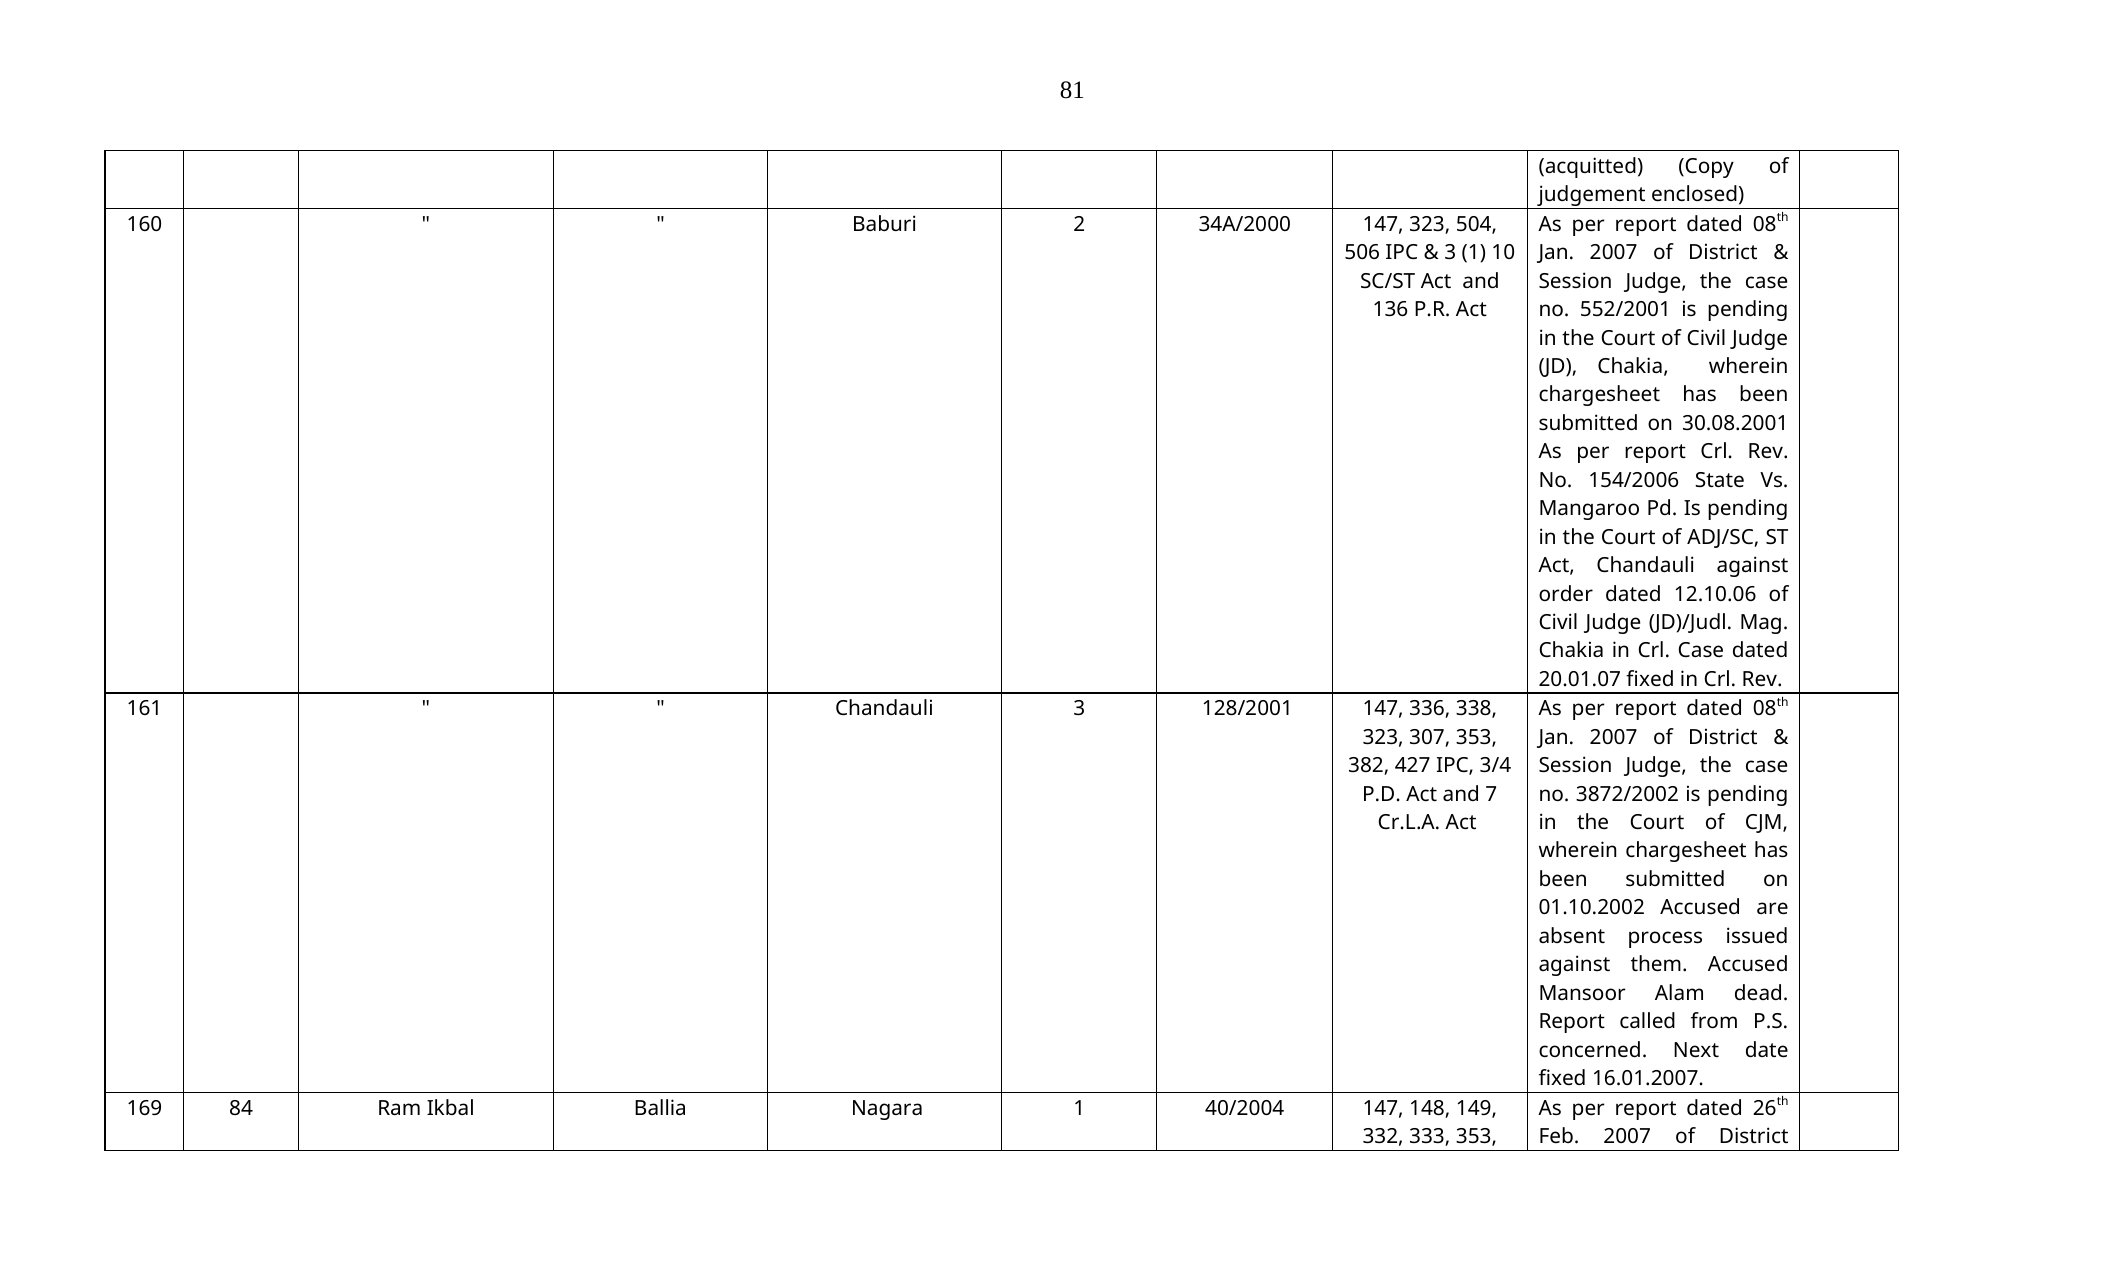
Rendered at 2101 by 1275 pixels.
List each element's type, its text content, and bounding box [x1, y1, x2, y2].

table_cell [1002, 151, 1156, 208]
table_cell As per report dated 26th Feb. 2007 of District [1528, 1093, 1799, 1149]
table_cell Baburi [768, 209, 1001, 692]
table_cell 147, 323, 504, 506 IPC & 3 (1) 10 SC/ST Act and 136 P.R. Act [1333, 209, 1527, 692]
table_cell [1800, 1093, 1898, 1149]
table_cell [184, 694, 298, 1092]
table_cell " [554, 694, 767, 1092]
table_cell [299, 151, 553, 208]
table_cell 169 [106, 1093, 183, 1149]
table_cell 84 [184, 1093, 298, 1149]
table_cell 1 [1002, 1093, 1156, 1149]
table_cell 160 [106, 209, 183, 692]
table_cell Ballia [554, 1093, 767, 1149]
table_cell [1333, 151, 1527, 208]
table_cell Nagara [768, 1093, 1001, 1149]
table_cell [1157, 151, 1332, 208]
table_cell (acquitted) (Copy of judgement enclosed) [1528, 151, 1799, 208]
table_cell 34A/2000 [1157, 209, 1332, 692]
table_cell 2 [1002, 209, 1156, 692]
table_cell [184, 151, 298, 208]
table_cell As per report dated 08th Jan. 2007 of District & Session Judge, the case no. 3872/2002 is pending in the Court of CJM, wherein chargesheet has been submitted on 01.10.2002 Accused are absent process issued against them. Accused Mansoor Alam dead. Report called from P.S. concerned. Next date fixed 16.01.2007. [1528, 694, 1799, 1092]
table_cell " [299, 694, 553, 1092]
table_cell 147, 336, 338, 323, 307, 353, 382, 427 IPC, 3/4 P.D. Act and 7 Cr.L.A. Act [1333, 694, 1527, 1092]
table_cell [1800, 151, 1898, 208]
table_cell Ram Ikbal [299, 1093, 553, 1149]
table_cell [1800, 209, 1898, 692]
table_cell [1800, 694, 1898, 1092]
table_cell 128/2001 [1157, 694, 1332, 1092]
table_cell 40/2004 [1157, 1093, 1332, 1149]
table_cell Chandauli [768, 694, 1001, 1092]
table_cell 3 [1002, 694, 1156, 1092]
table_cell As per report dated 08th Jan. 2007 of District & Session Judge, the case no. 552/2001 is pending in the Court of Civil Judge (JD), Chakia, wherein chargesheet has been submitted on 30.08.2001 As per report Crl. Rev. No. 154/2006 State Vs. Mangaroo Pd. Is pending in the Court of ADJ/SC, ST Act, Chandauli against order dated 12.10.06 of Civil Judge (JD)/Judl. Mag. Chakia in Crl. Case dated 20.01.07 fixed in Crl. Rev. [1528, 209, 1799, 692]
table_cell " [554, 209, 767, 692]
table_cell [184, 209, 298, 692]
table_cell [554, 151, 767, 208]
table_cell 161 [106, 694, 183, 1092]
table_cell [768, 151, 1001, 208]
table_cell " [299, 209, 553, 692]
table_cell [106, 151, 183, 208]
table_cell 147, 148, 149, 332, 333, 353, [1333, 1093, 1527, 1149]
